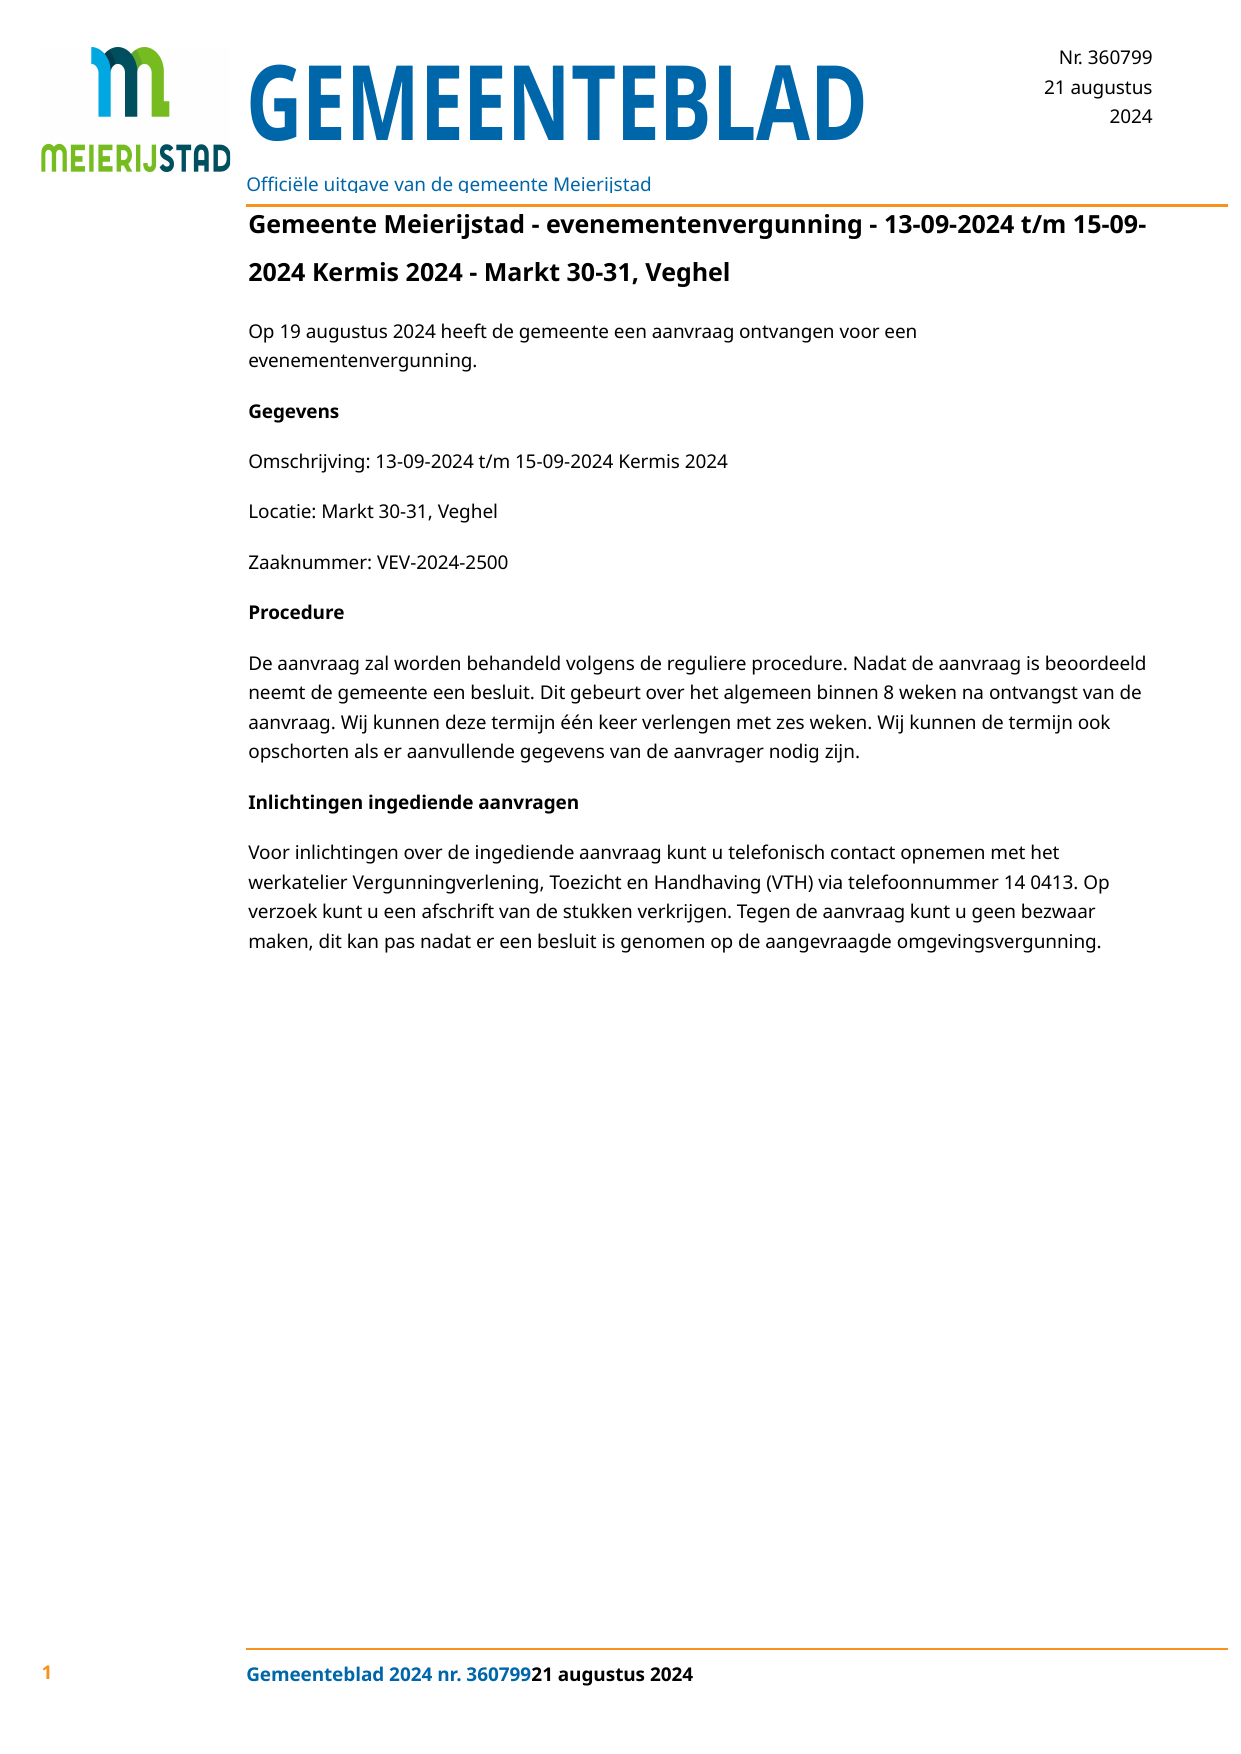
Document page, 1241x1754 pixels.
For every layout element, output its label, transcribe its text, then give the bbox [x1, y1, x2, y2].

text Omschrijving: 13-09-2024 t/m 15-09-2024 Kermis 2024 [248, 448, 1152, 474]
text Inlichtingen ingediende aanvragen [248, 789, 1152, 815]
text Procedure [248, 599, 1152, 625]
text Op 19 augustus 2024 heeft de gemeente een aanvraag ontvangen voor een evenementenvergunning. [248, 318, 1152, 373]
picture [41, 47, 231, 172]
text Locatie: Markt 30-31, Veghel [248, 499, 1152, 524]
text De aanvraag zal worden behandeld volgens de reguliere procedure. Nadat de aanvraag is beoordeeld neemt de gemeente een besluit. Dit gebeurt over het algemeen binnen 8 weken na ontvangst van de aanvraag. Wij kunnen deze termijn één keer verlengen met zes weken. Wij kunnen de termijn ook opschorten als er aanvullende gegevens van de aanvrager nodig zijn. [248, 650, 1152, 764]
text Voor inlichtingen over de ingediende aanvraag kunt u telefonisch contact opnemen met het werkatelier Vergunningverlening, Toezicht en Handhaving (VTH) via telefoonnummer 14 0413. Op verzoek kunt u een afschrift van de stukken verkrijgen. Tegen de aanvraag kunt u geen bezwaar maken, dit kan pas nadat er een besluit is genomen op de aangevraagde omgevingsvergunning. [248, 839, 1152, 954]
text Zaaknummer: VEV-2024-2500 [248, 549, 1152, 575]
text Gemeente Meierijstad - evenementenvergunning - 13-09-2024 t/m 15-09-2024 Kermis 2024 - Markt 30-31, Veghel [248, 207, 1152, 288]
text Gegevens [248, 398, 1152, 424]
